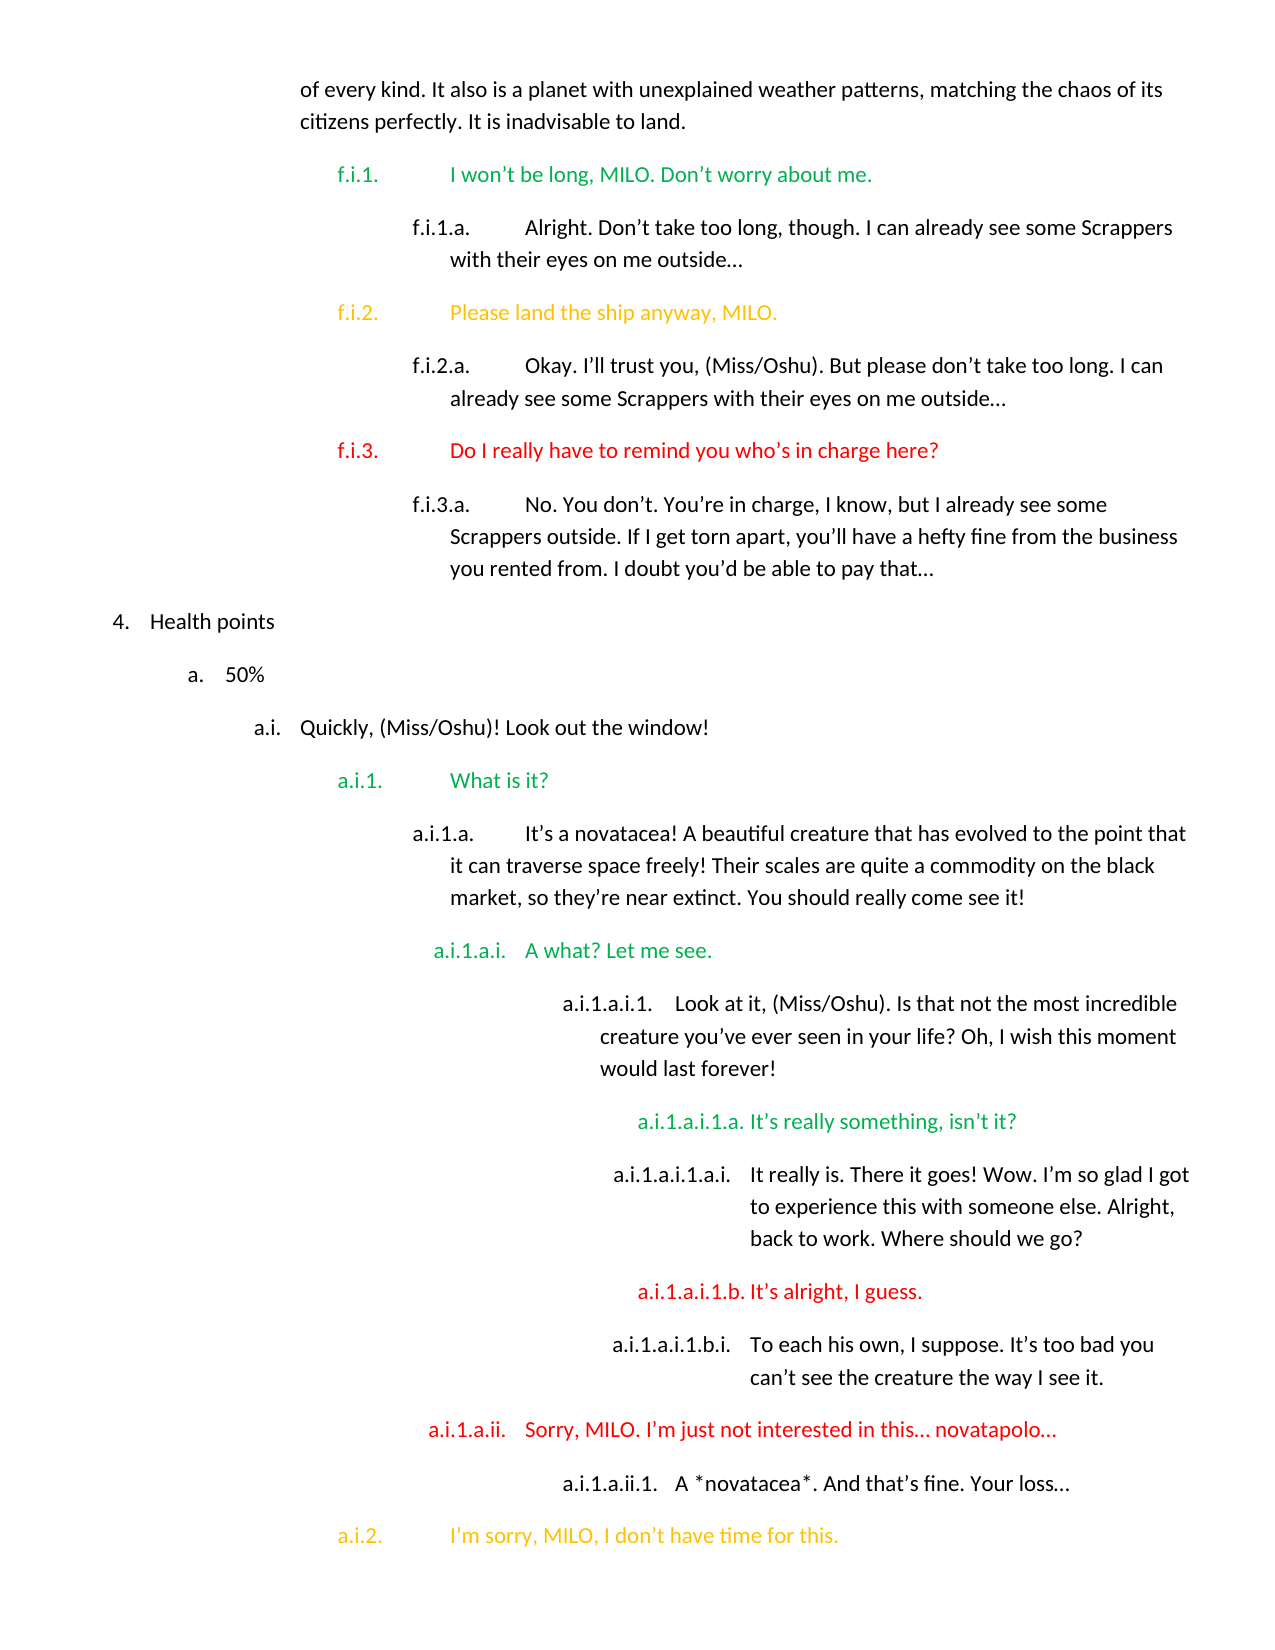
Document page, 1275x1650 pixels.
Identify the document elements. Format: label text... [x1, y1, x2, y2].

list Quickly, (Miss/Oshu)! Look out the window! [281, 713, 1200, 741]
list 50% [187, 660, 1200, 688]
list I’m sorry, MILO, I don’t have time for this. [337, 1522, 1200, 1550]
list A what? Let me see. [506, 937, 1200, 964]
list It’s alright, I guess. [637, 1277, 1200, 1305]
list Health points [112, 607, 1200, 635]
list I won’t be long, MILO. Don’t worry about me. [337, 160, 1200, 188]
list It’s a novatacea! A beautiful creature that has evolved to the point that it can traverse space freely! Their scales are quite a commodity on the black market, so they’re near extinct. You should really come see it! [412, 819, 1200, 912]
list It’s really something, isn’t it? [637, 1107, 1200, 1135]
list Look at it, (Miss/Oshu). Is that not the most incredible creature you’ve ever seen in your life? Oh, I wish this moment would last forever! [562, 989, 1200, 1082]
list No. You don’t. You’re in charge, I know, but I already see some Scrappers outside. If I get torn apart, you’ll have a hefty fine from the business you rented from. I doubt you’d be able to pay that… [412, 490, 1200, 582]
list Okay. I’ll trust you, (Miss/Oshu). But please don’t take too long. I can already see some Scrappers with their eyes on me outside… [412, 351, 1200, 412]
list A *novatacea*. And that’s fine. Your loss… [562, 1469, 1200, 1497]
list What is it? [337, 766, 1200, 794]
list Do I really have to remind you who’s in charge here? [337, 437, 1200, 465]
list Alright. Don’t take too long, though. I can already see some Scrappers with their eyes on me outside… [412, 213, 1200, 273]
list To each his own, I suppose. It’s too bad you can’t see the creature the way I see it. [731, 1330, 1200, 1391]
list of every kind. It also is a planet with unexplained weather patterns, matching the chaos of its citizens perfectly. It is inadvisable to land. [281, 75, 1200, 135]
list It really is. There it goes! Wow. I’m so glad I got to experience this with someone else. Alright, back to work. Where should we go? [731, 1160, 1200, 1252]
list Please land the ship anyway, MILO. [337, 298, 1200, 326]
list Sorry, MILO. I’m just not interested in this… novatapolo… [506, 1416, 1200, 1444]
